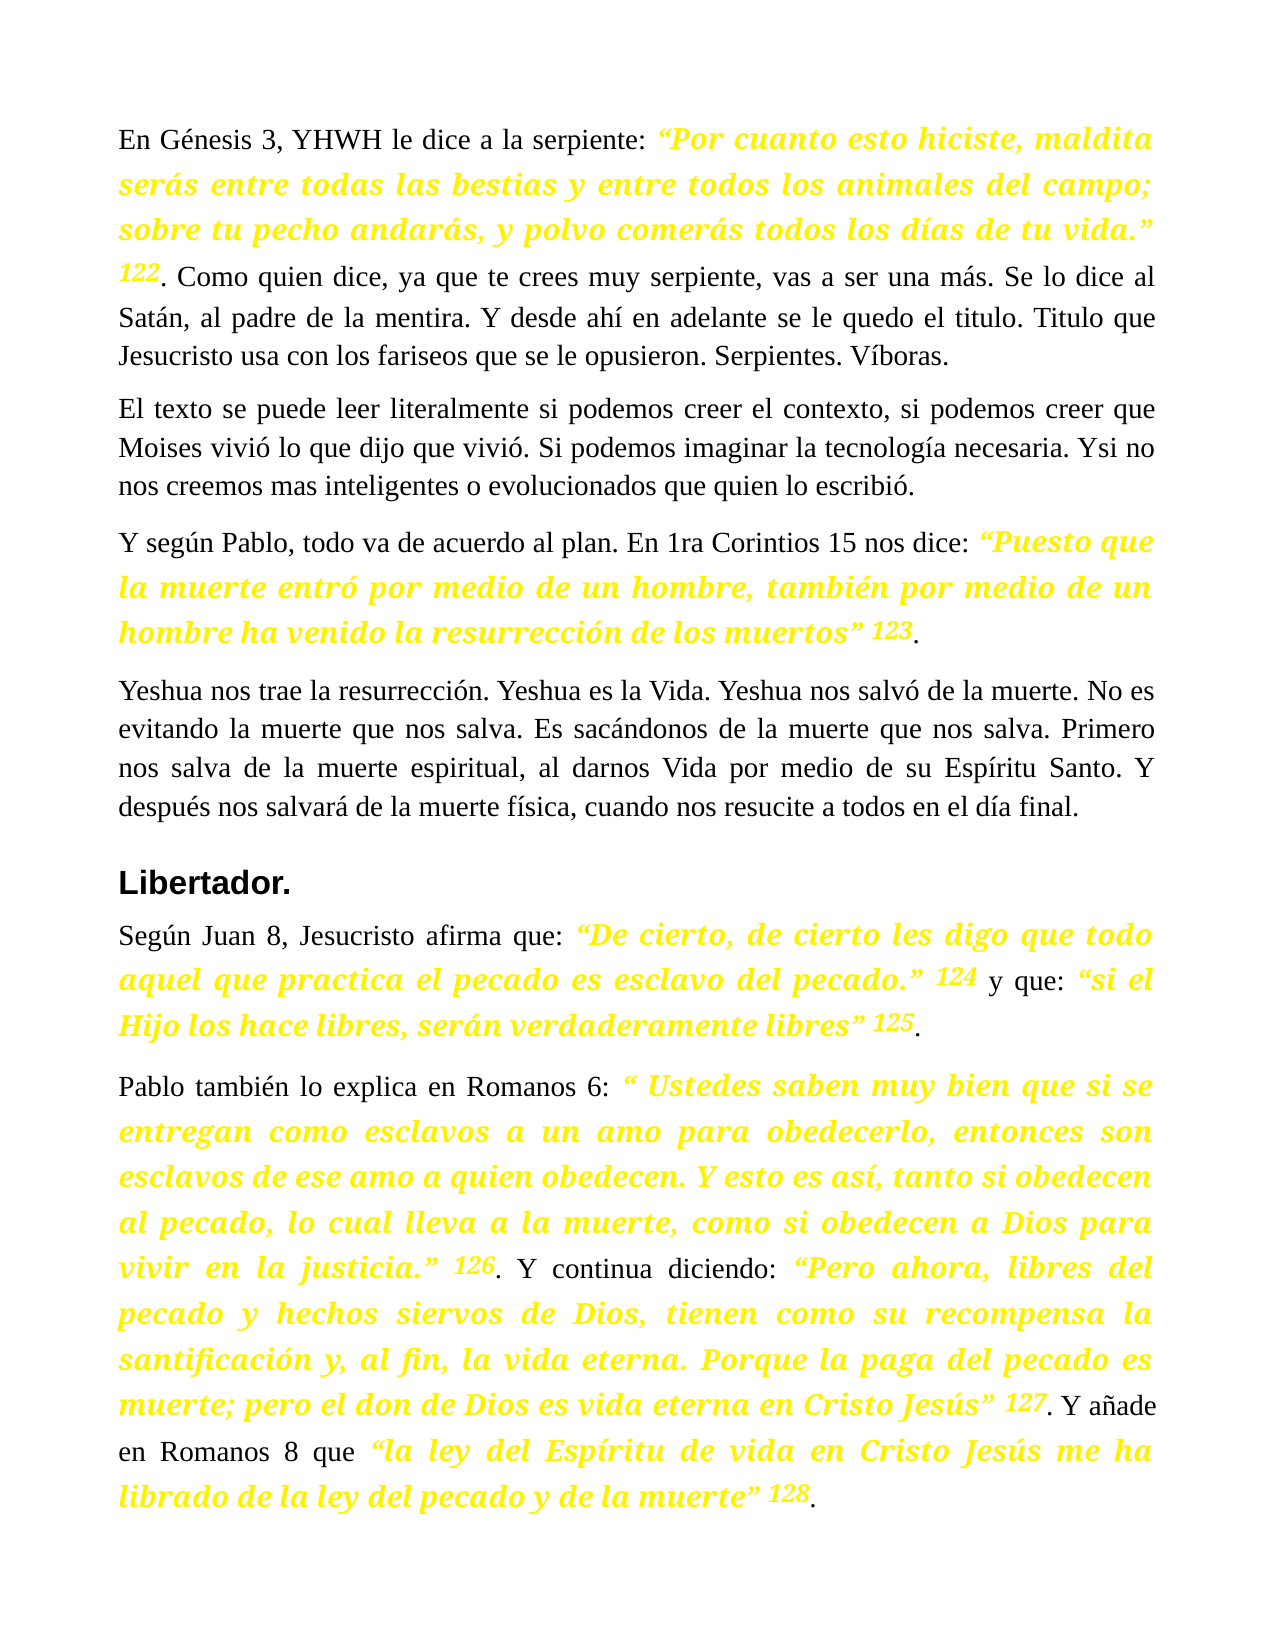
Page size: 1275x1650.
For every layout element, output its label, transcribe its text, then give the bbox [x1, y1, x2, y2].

text Yeshua nos trae la resurrección. Yeshua es la Vida. Yeshua nos salvó de la muerte. No es evitando la muerte que nos salva. Es sacándonos de la muerte que nos salva. Primero nos salva de la muerte espiritual, al darnos Vida por medio de su Espíritu Santo. Y después nos salvará de la muerte física, cuando nos resucite a todos en el día final. [118, 673, 1157, 822]
text Pablo también lo explica en Romanos 6: “ Ustedes saben muy bien que si se entregan como esclavos a un amo para obedecerlo, entonces son esclavos de ese amo a quien obedecen. Y esto es así, tanto si obedecen al pecado, lo cual lleva a la muerte, como si obedecen a Dios para vivir en la justicia.” . Y continua diciendo: “Pero ahora, libres del pecado y hechos siervos de Dios, tienen como su recompensa la santificación y, al fin, la vida eterna. Porque la paga del pecado es muerte; pero el don de Dios es vida eterna en Cristo Jesús” . Y añade en Romanos 8 que “la ley del Espíritu de vida en Cristo Jesús me ha librado de la ley del pecado y de la muerte” . [118, 1065, 1157, 1516]
text El texto se puede leer literalmente si podemos creer el contexto, si podemos creer que Moises vivió lo que dijo que vivió. Si podemos imaginar la tecnología necesaria. Ysi no nos creemos mas inteligentes o evolucionados que quien lo escribió. [118, 391, 1157, 502]
text En Génesis 3, YHWH le dice a la serpiente: “Por cuanto esto hiciste, maldita serás entre todas las bestias y entre todos los animales del campo; sobre tu pecho andarás, y polvo comerás todos los días de tu vida.” . Como quien dice, ya que te crees muy serpiente, vas a ser una más. Se lo dice al Satán, al padre de la mentira. Y desde ahí en adelante se le quedo el titulo. Titulo que Jesucristo usa con los fariseos que se le opusieron. Serpientes. Víboras. [118, 118, 1157, 372]
subtitle Libertador. [118, 863, 1157, 901]
text Según Juan 8, Jesucristo afirma que: “De cierto, de cierto les digo que todo aquel que practica el pecado es esclavo del pecado.” y que: “si el Hijo los hace libres, serán verdaderamente libres” . [118, 914, 1157, 1045]
text Y según Pablo, todo va de acuerdo al plan. En 1ra Corintios 15 nos dice: “Puesto que la muerte entró por medio de un hombre, también por medio de un hombre ha venido la resurrección de los muertos” . [118, 522, 1157, 652]
